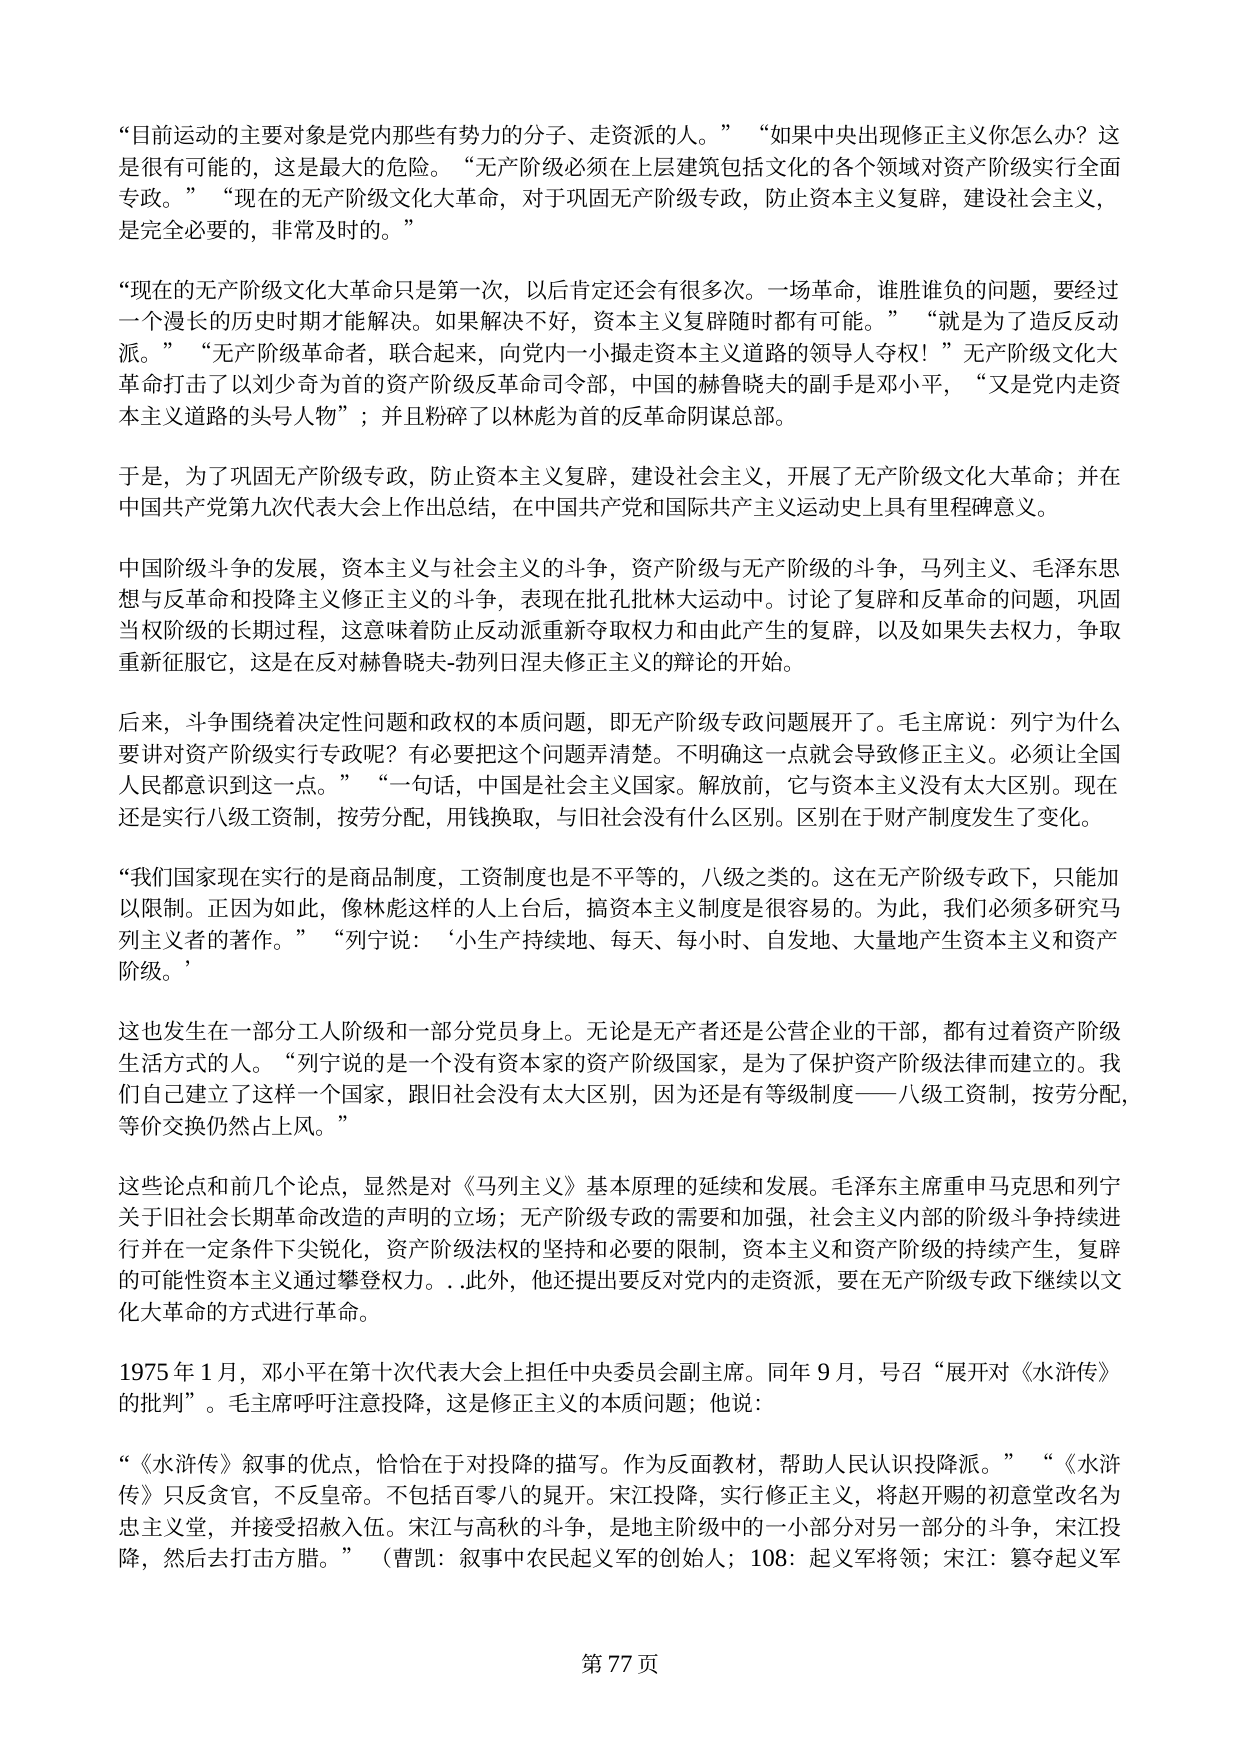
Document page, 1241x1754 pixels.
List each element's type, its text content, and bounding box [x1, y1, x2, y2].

text 中国阶级斗争的发展，资本主义与社会主义的斗争，资产阶级与无产阶级的斗争，马列主义、毛泽东思想与反革命和投降主义修正主义的斗争，表现在批孔批林大运动中。讨论了复辟和反革命的问题，巩固当权阶级的长期过程，这意味着防止反动派重新夺取权力和由此产生的复辟，以及如果失去权力，争取重新征服它，这是在反对赫鲁晓夫-勃列日涅夫修正主义的辩论的开始。 [118, 551, 1122, 677]
text “《水浒传》叙事的优点，恰恰在于对投降的描写。作为反面教材，帮助人民认识投降派。” “《水浒传》只反贪官，不反皇帝。不包括百零八的晁开。宋江投降，实行修正主义，将赵开赐的初意堂改名为忠主义堂，并接受招赦入伍。宋江与高秋的斗争，是地主阶级中的一小部分对另一部分的斗争，宋江投降，然后去打击方腊。” （曹凯：叙事中农民起义军的创始人；108：起义军将领；宋江：篡夺起义军 [118, 1447, 1122, 1573]
text 后来，斗争围绕着决定性问题和政权的本质问题，即无产阶级专政问题展开了。毛主席说：列宁为什么要讲对资产阶级实行专政呢？有必要把这个问题弄清楚。不明确这一点就会导致修正主义。必须让全国人民都意识到这一点。” “一句话，中国是社会主义国家。解放前，它与资本主义没有太大区别。现在还是实行八级工资制，按劳分配，用钱换取，与旧社会没有什么区别。区别在于财产制度发生了变化。 [118, 705, 1122, 831]
text 于是，为了巩固无产阶级专政，防止资本主义复辟，建设社会主义，开展了无产阶级文化大革命；并在中国共产党第九次代表大会上作出总结，在中国共产党和国际共产主义运动史上具有里程碑意义。 [118, 459, 1122, 522]
text 这些论点和前几个论点，显然是对《马列主义》基本原理的延续和发展。毛泽东主席重申马克思和列宁关于旧社会长期革命改造的声明的立场；无产阶级专政的需要和加强，社会主义内部的阶级斗争持续进行并在一定条件下尖锐化，资产阶级法权的坚持和必要的限制，资本主义和资产阶级的持续产生，复辟的可能性资本主义通过攀登权力。. .此外，他还提出要反对党内的走资派，要在无产阶级专政下继续以文化大革命的方式进行革命。 [118, 1169, 1122, 1326]
text 1975年1月，邓小平在第十次代表大会上担任中央委员会副主席。同年9月，号召“展开对《水浒传》的批判”。毛主席呼吁注意投降，这是修正主义的本质问题；他说： [118, 1355, 1122, 1418]
text 这也发生在一部分工人阶级和一部分党员身上。无论是无产者还是公营企业的干部，都有过着资产阶级生活方式的人。“列宁说的是一个没有资本家的资产阶级国家，是为了保护资产阶级法律而建立的。我们自己建立了这样一个国家，跟旧社会没有太大区别，因为还是有等级制度——八级工资制，按劳分配，等价交换仍然占上风。” [118, 1014, 1122, 1140]
text “目前运动的主要对象是党内那些有势力的分子、走资派的人。” “如果中央出现修正主义你怎么办？这是很有可能的，这是最大的危险。“无产阶级必须在上层建筑包括文化的各个领域对资产阶级实行全面专政。” “现在的无产阶级文化大革命，对于巩固无产阶级专政，防止资本主义复辟，建设社会主义，是完全必要的，非常及时的。” [118, 118, 1122, 244]
text “我们国家现在实行的是商品制度，工资制度也是不平等的，八级之类的。这在无产阶级专政下，只能加以限制。正因为如此，像林彪这样的人上台后，搞资本主义制度是很容易的。为此，我们必须多研究马列主义者的著作。” “列宁说：‘小生产持续地、每天、每小时、自发地、大量地产生资本主义和资产阶级。’ [118, 860, 1122, 986]
text “现在的无产阶级文化大革命只是第一次，以后肯定还会有很多次。一场革命，谁胜谁负的问题，要经过一个漫长的历史时期才能解决。如果解决不好，资本主义复辟随时都有可能。” “就是为了造反反动派。” “无产阶级革命者，联合起来，向党内一小撮走资本主义道路的领导人夺权！”无产阶级文化大革命打击了以刘少奇为首的资产阶级反革命司令部，中国的赫鲁晓夫的副手是邓小平，“又是党内走资本主义道路的头号人物”；并且粉碎了以林彪为首的反革命阴谋总部。 [118, 273, 1122, 430]
